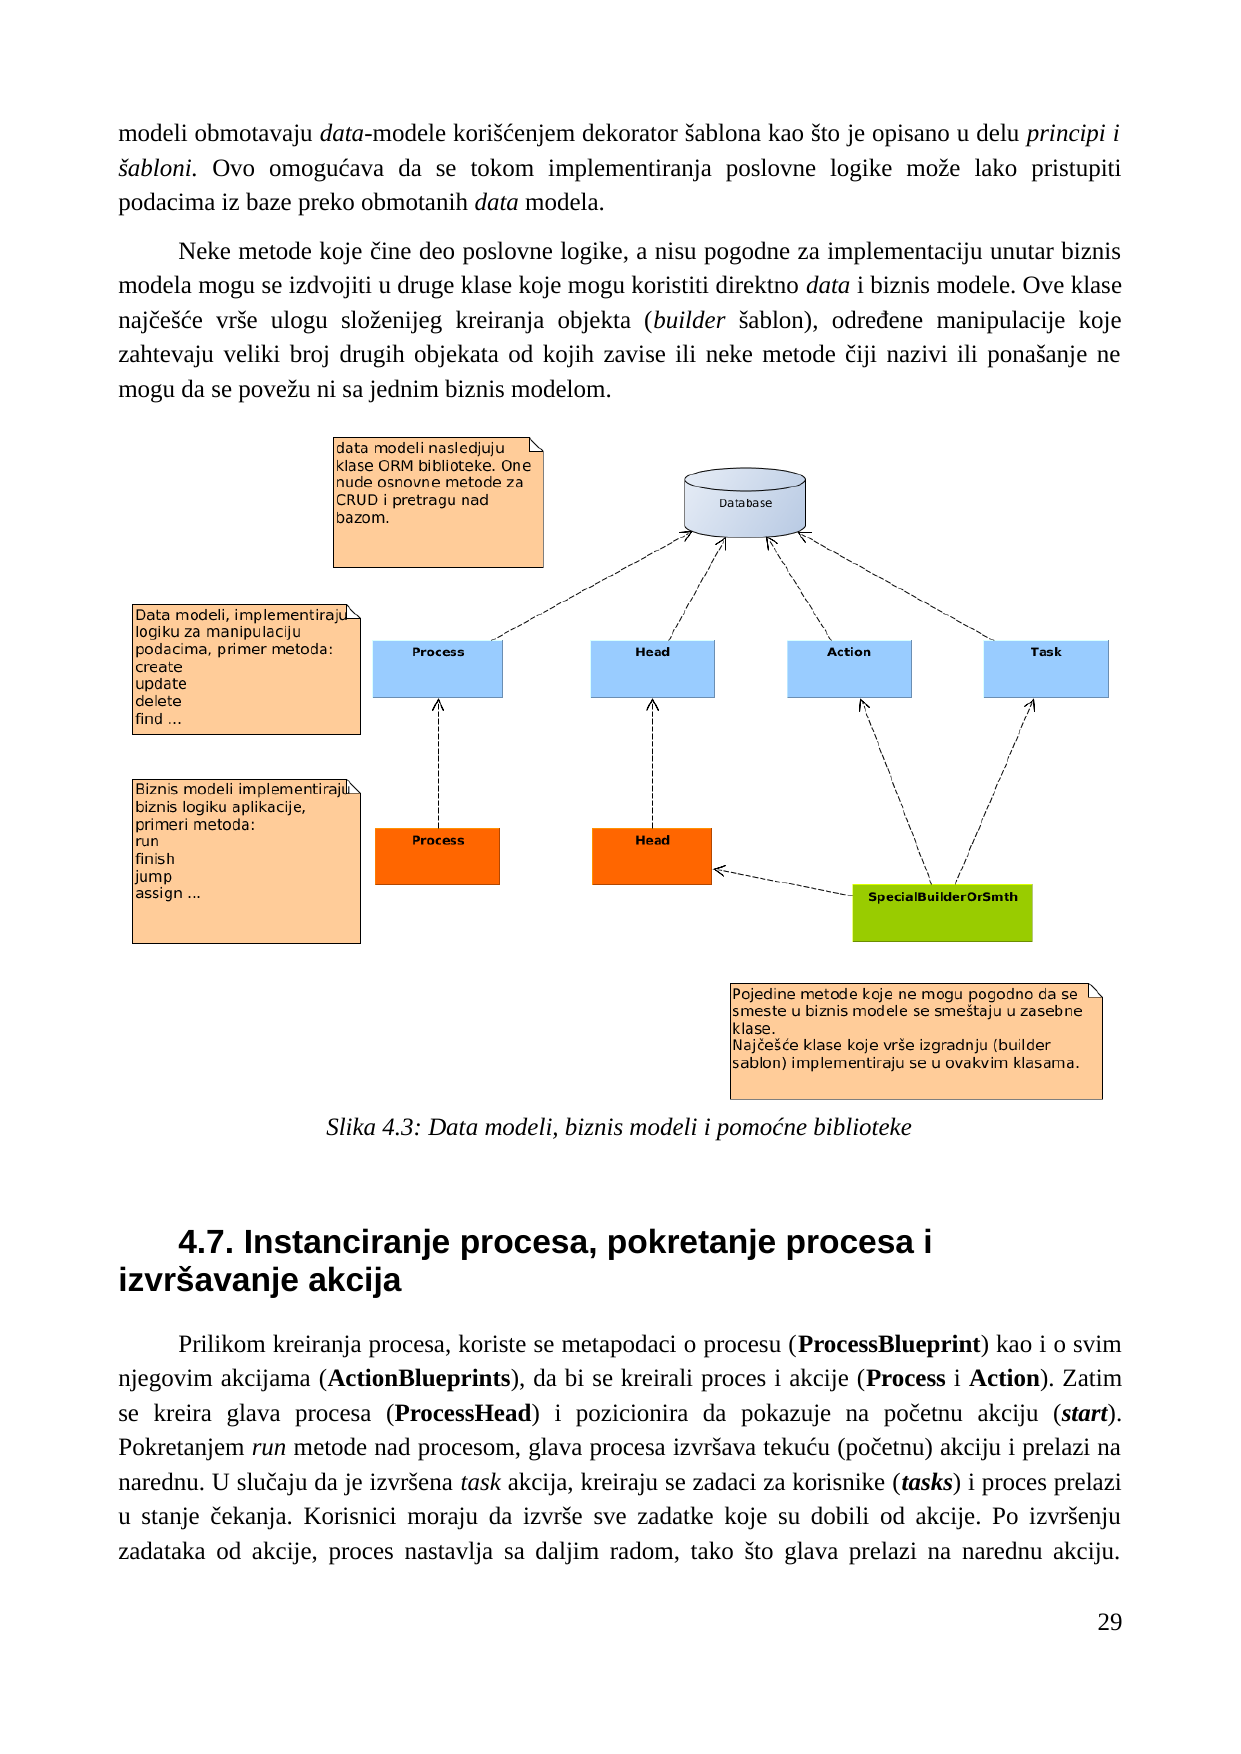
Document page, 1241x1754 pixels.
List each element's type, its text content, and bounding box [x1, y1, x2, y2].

subtitle Instanciranje procesa, pokretanje procesa i izvršavanje akcija [118, 1222, 1122, 1299]
text Slika 4.3: Data modeli, biznis modeli i pomoćne biblioteke [118, 1112, 1122, 1141]
text Neke metode koje čine deo poslovne logike, a nisu pogodne za implementaciju unutar biznis modela mogu se izdvojiti u druge klase koje mogu koristiti direktno data i biznis modele. Ove klase najčešće vrše ulogu složenijeg kreiranja objekta (builder šablon), određene manipulacije koje zahtevaju veliki broj drugih objekata od kojih zavise ili neke metode čiji nazivi ili ponašanje ne mogu da se povežu ni sa jednim biznis modelom. [118, 236, 1122, 403]
text modeli obmotavaju data-modele korišćenjem dekorator šablona kao što je opisano u delu principi i šabloni. Ovo omogućava da se tokom implementiranja poslovne logike može lako pristupiti podacima iz baze preko obmotanih data modela. [118, 118, 1122, 216]
picture [118, 423, 1123, 1112]
text Prilikom kreiranja procesa, koriste se metapodaci o procesu (ProcessBlueprint) kao i o svim njegovim akcijama (ActionBlueprints), da bi se kreirali proces i akcije (Process i Action). Zatim se kreira glava procesa (ProcessHead) i pozicionira da pokazuje na početnu akciju (start). Pokretanjem run metode nad procesom, glava procesa izvršava tekuću (početnu) akciju i prelazi na narednu. U slučaju da je izvršena task akcija, kreiraju se zadaci za korisnike (tasks) i proces prelazi u stanje čekanja. Korisnici moraju da izvrše sve zadatke koje su dobili od akcije. Po izvršenju zadataka od akcije, proces nastavlja sa daljim radom, tako što glava prelazi na narednu akciju. [118, 1329, 1122, 1564]
